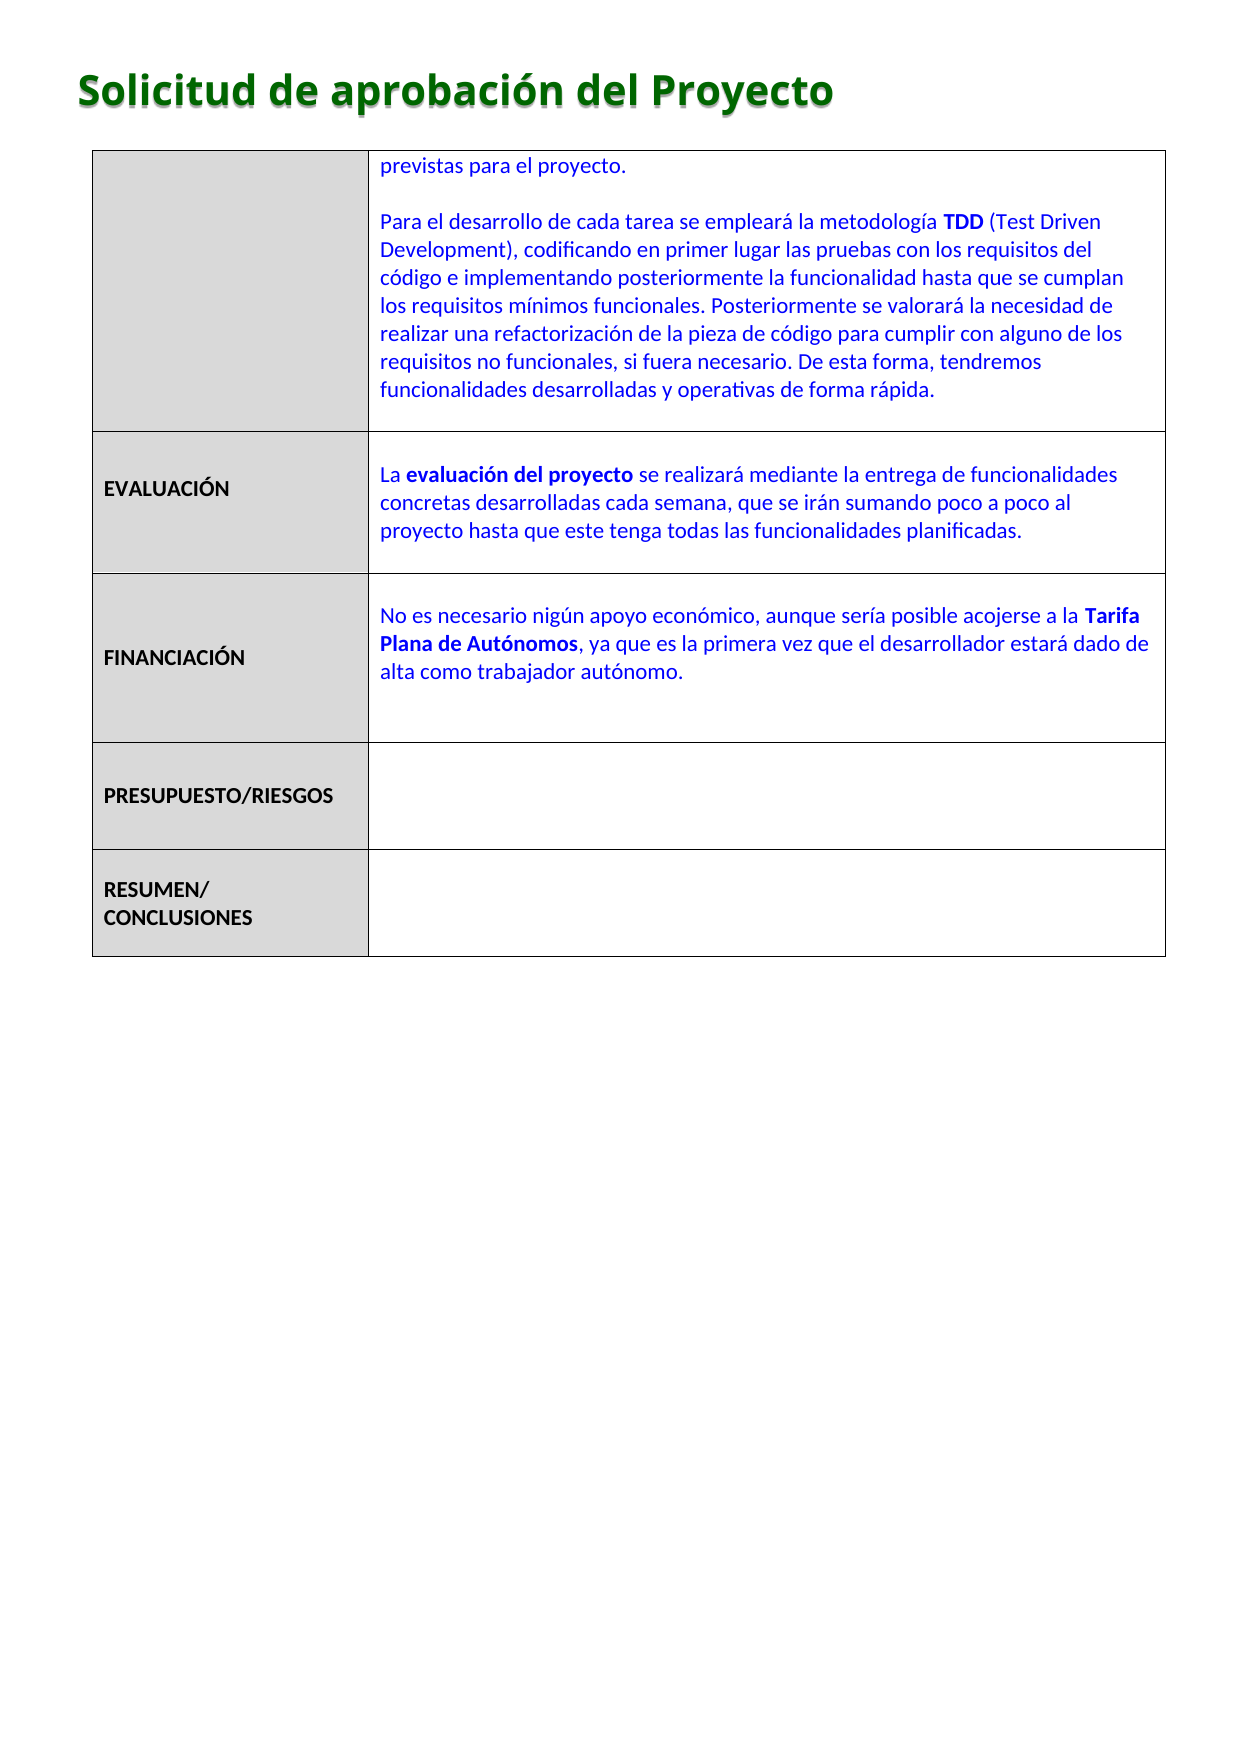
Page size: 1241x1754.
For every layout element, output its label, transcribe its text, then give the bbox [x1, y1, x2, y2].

table_cell FINANCIACIÓN [93, 574, 368, 742]
table_cell PRESUPUESTO/RIESGOS [93, 743, 368, 849]
table_cell No es necesario nigún apoyo económico, aunque sería posible acojerse a la Tarifa Plana de Autónomos, ya que es la primera vez que el desarrollador estará dado de alta como trabajador autónomo. [369, 574, 1165, 742]
table_cell [93, 151, 368, 431]
table_cell [369, 850, 1165, 956]
table_cell La evaluación del proyecto se realizará mediante la entrega de funcionalidades concretas desarrolladas cada semana, que se irán sumando poco a poco al proyecto hasta que este tenga todas las funcionalidades planificadas. [369, 432, 1165, 572]
table_cell previstas para el proyecto. Para el desarrollo de cada tarea se empleará la metodología TDD (Test Driven Development), codificando en primer lugar las pruebas con los requisitos del código e implementando posteriormente la funcionalidad hasta que se cumplan los requisitos mínimos funcionales. Posteriormente se valorará la necesidad de realizar una refactorización de la pieza de código para cumplir con alguno de los requisitos no funcionales, si fuera necesario. De esta forma, tendremos funcionalidades desarrolladas y operativas de forma rápida. [369, 151, 1165, 431]
table_cell [369, 743, 1165, 849]
table_cell EVALUACIÓN [93, 432, 368, 572]
table_cell RESUMEN/CONCLUSIONES [93, 850, 368, 956]
